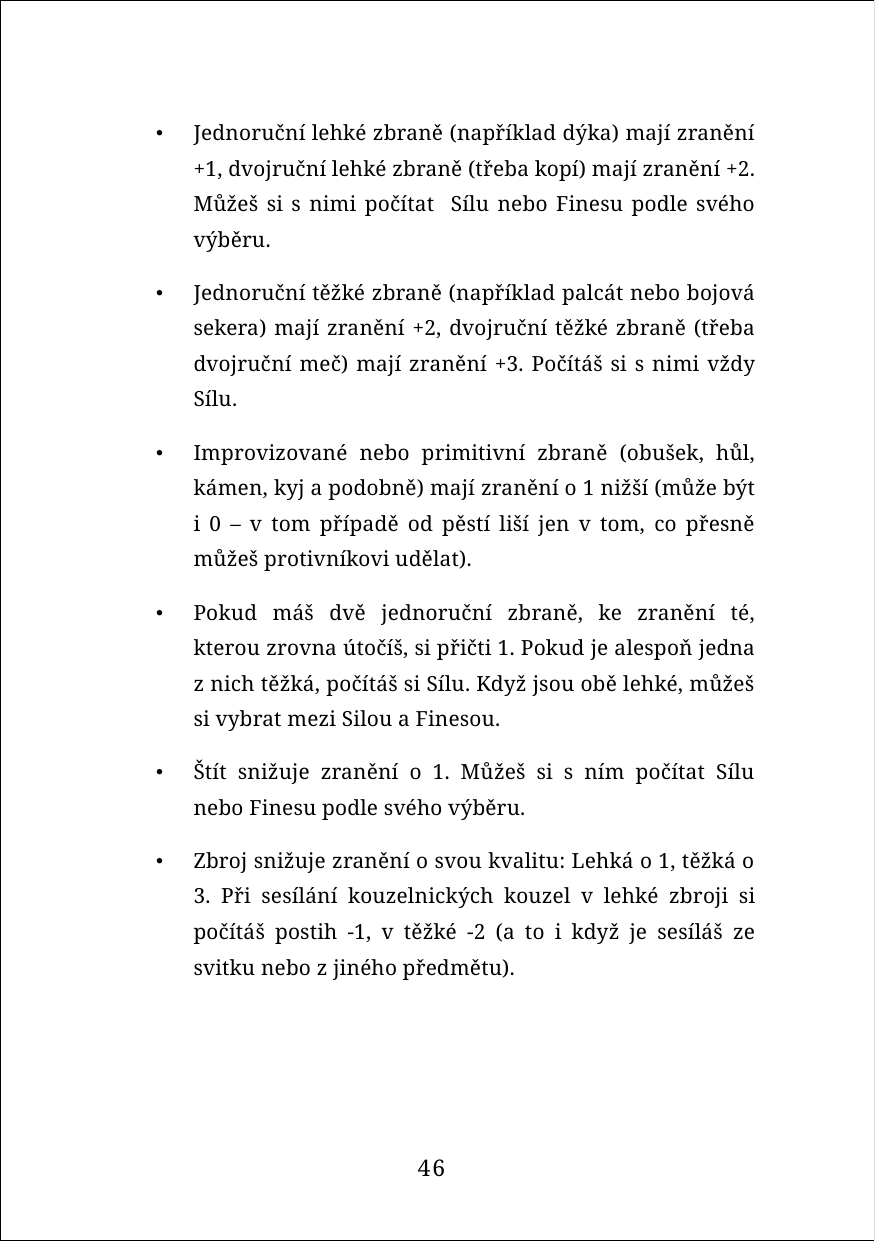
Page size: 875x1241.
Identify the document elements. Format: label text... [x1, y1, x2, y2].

list Improvizované nebo primitivní zbraně (obušek, hůl, kámen, kyj a podobně) mají zranění o 1 nižší (může být i 0 – v tom případě od pěstí liší jen v tom, co přesně můžeš protivníkovi udělat). [156, 438, 756, 573]
list Štít snižuje zranění o 1. Můžeš si s ním počítat Sílu nebo Finesu podle svého výběru. [156, 757, 756, 821]
list Pokud máš dvě jednoruční zbraně, ke zranění té, kterou zrovna útočíš, si přičti 1. Pokud je alespoň jedna z nich těžká, počítáš si Sílu. Když jsou obě lehké, můžeš si vybrat mezi Silou a Finesou. [156, 598, 756, 733]
list Jednoruční lehké zbraně (například dýka) mají zranění +1, dvojruční lehké zbraně (třeba kopí) mají zranění +2. Můžeš si s nimi počítat Sílu nebo Finesu podle svého výběru. [156, 118, 756, 253]
list Zbroj snižuje zranění o svou kvalitu: Lehká o 1, těžká o 3. Při sesílání kouzelnických kouzel v lehké zbroji si počítáš postih -1, v těžké -2 (a to i když je sesíláš ze svitku nebo z jiného předmětu). [156, 846, 756, 981]
list Jednoruční těžké zbraně (například palcát nebo bojová sekera) mají zranění +2, dvojruční těžké zbraně (třeba dvojruční meč) mají zranění +3. Počítáš si s nimi vždy Sílu. [156, 278, 756, 413]
